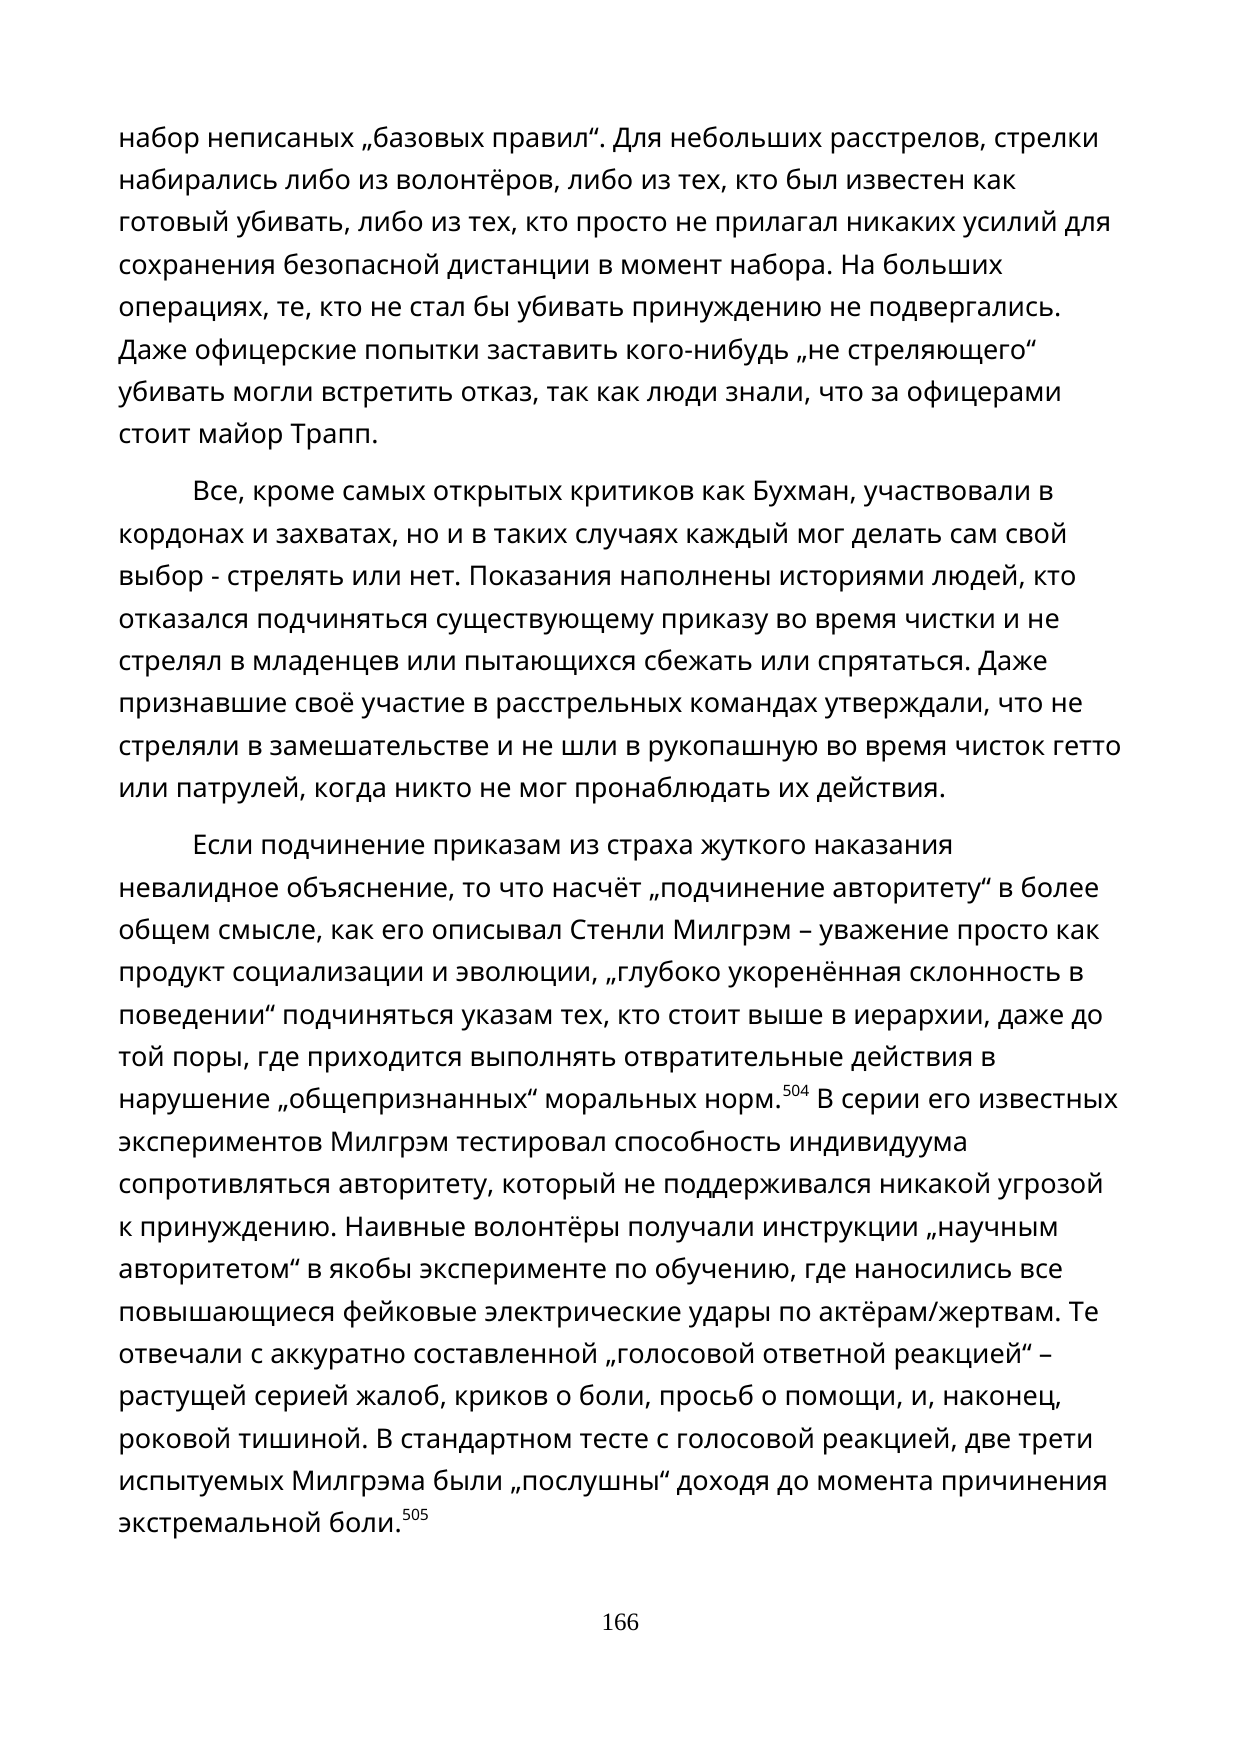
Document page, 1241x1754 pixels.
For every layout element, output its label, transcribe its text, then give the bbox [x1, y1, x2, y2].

text Все, кроме самых открытых критиков как Бухман, участвовали в кордонах и захватах, но и в таких случаях каждый мог делать сам свой выбор - стрелять или нет. Показания наполнены историями людей, кто отказался подчиняться существующему приказу во время чистки и не стрелял в младенцев или пытающихся сбежать или спрятаться. Даже признавшие своё участие в расстрельных командах утверждали, что не стреляли в замешательстве и не шли в рукопашную во время чисток гетто или патрулей, когда никто не мог пронаблюдать их действия. [118, 472, 1122, 806]
text набор неписаных „базовых правил“. Для небольших расстрелов, стрелки набирались либо из волонтёров, либо из тех, кто был известен как готовый убивать, либо из тех, кто просто не прилагал никаких усилий для сохранения безопасной дистанции в момент набора. На больших операциях, те, кто не стал бы убивать принуждению не подвергались. Даже офицерские попытки заставить кого-нибудь „не стреляющего“ убивать могли встретить отказ, так как люди знали, что за офицерами стоит майор Трапп. [118, 118, 1122, 452]
text Если подчинение приказам из страха жуткого наказания невалидное объяснение, то что насчёт „подчинение авторитету“ в более общем смысле, как его описывал Стенли Милгрэм – уважение просто как продукт социализации и эволюции, „глубоко укоренённая склонность в поведении“ подчиняться указам тех, кто стоит выше в иерархии, даже до той поры, где приходится выполнять отвратительные действия в нарушение „общепризнанных“ моральных норм. В серии его известных экспериментов Милгрэм тестировал способность индивидуума сопротивляться авторитету, который не поддерживался никакой угрозой к принуждению. Наивные волонтёры получали инструкции „научным авторитетом“ в якобы эксперименте по обучению, где наносились все повышающиеся фейковые электрические удары по актёрам/жертвам. Те отвечали с аккуратно составленной „голосовой ответной реакцией“ – растущей серией жалоб, криков о боли, просьб о помощи, и, наконец, роковой тишиной. В стандартном тесте с голосовой реакцией, две трети испытуемых Милгрэма были „послушны“ доходя до момента причинения экстремальной боли. [118, 826, 1122, 1541]
